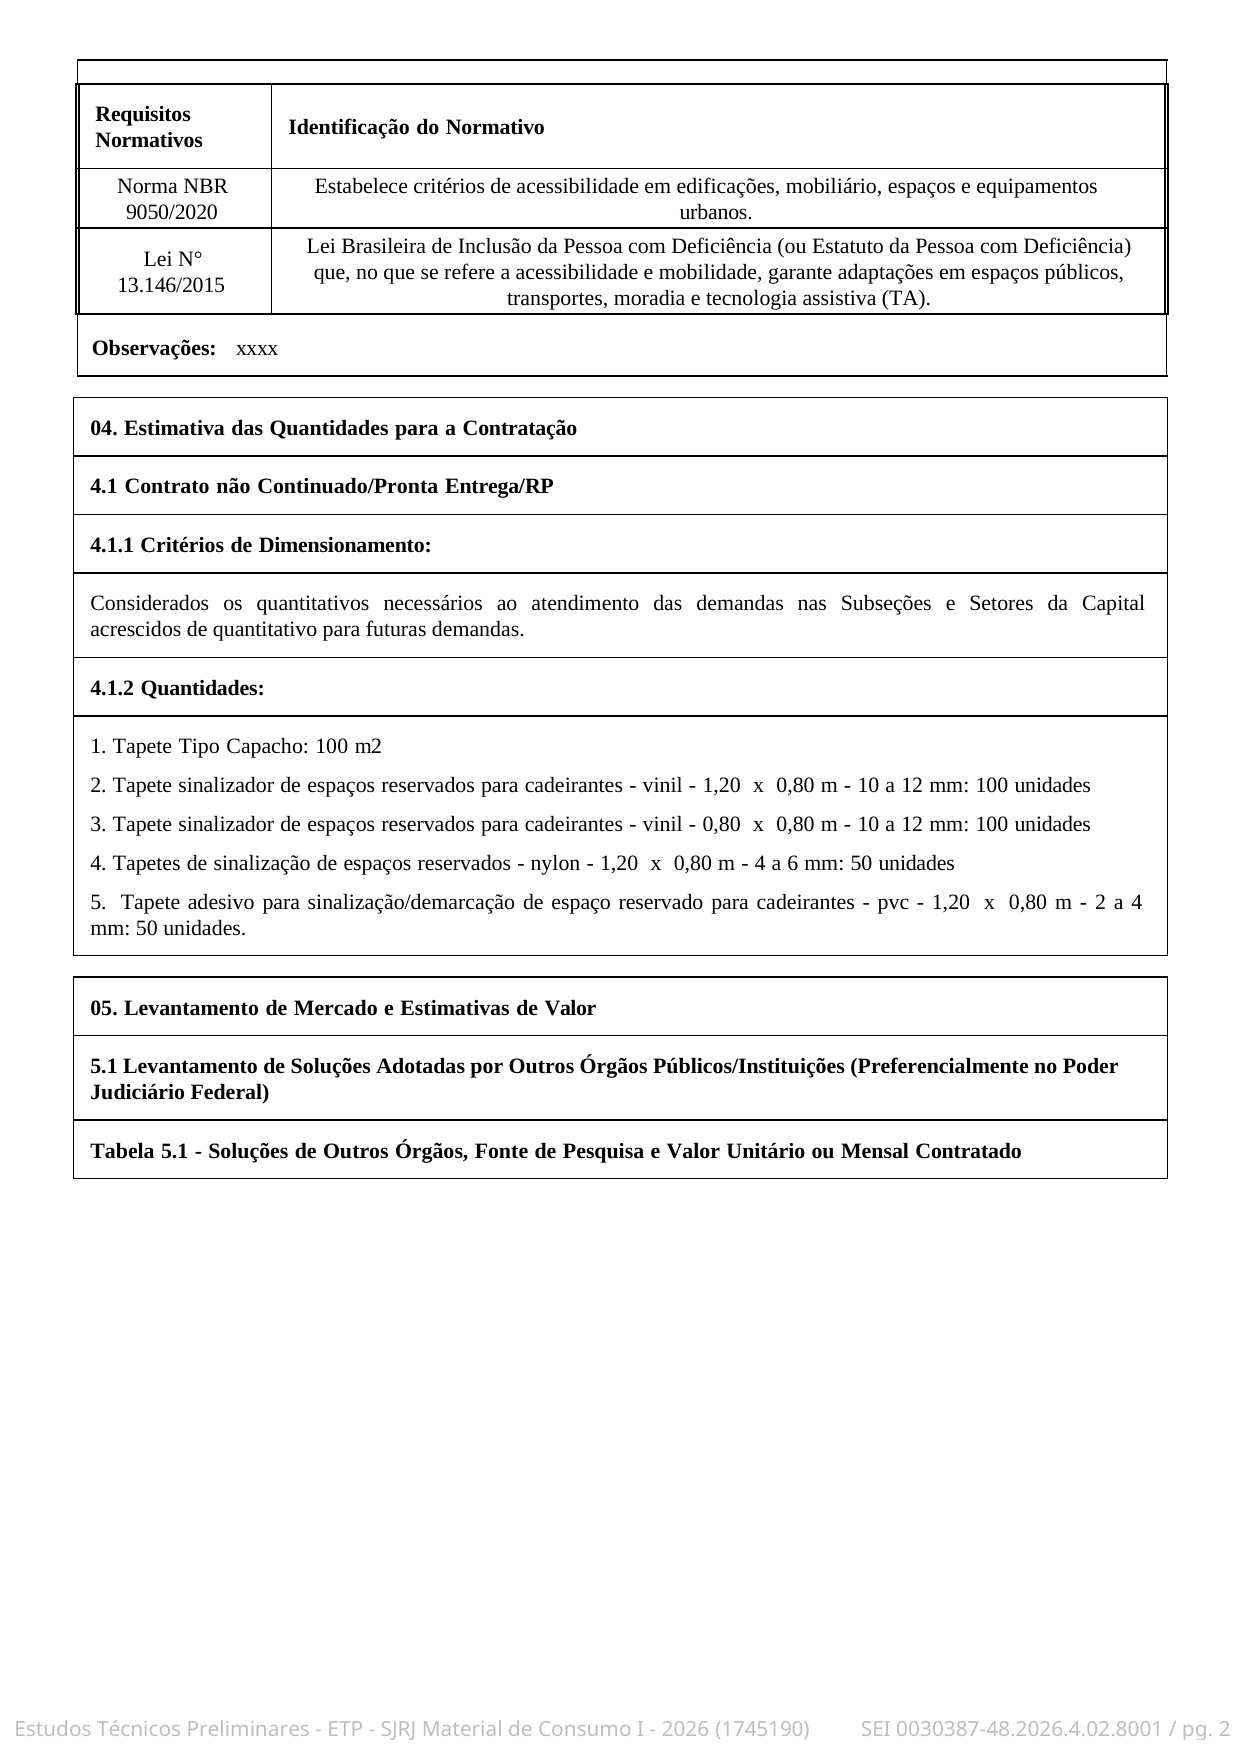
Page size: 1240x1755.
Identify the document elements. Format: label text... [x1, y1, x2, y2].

table_cell 4.1.1 Critérios de Dimensionamento: [74, 515, 1167, 572]
table_cell Observações: xxxx [78, 315, 1166, 375]
table_cell Lei Brasileira de Inclusão da Pessoa com Deficiência (ou Estatuto da Pessoa com Deficiência) que, no que se refere a acessibilidade e mobilidade, garante adaptações em espaços públicos, transportes, moradia e tecnologia assistiva (TA). [272, 229, 1164, 313]
table_cell 4.1.2 Quantidades: [74, 658, 1167, 715]
table_header 04. Estimativa das Quantidades para a Contratação [74, 398, 1167, 455]
table_cell Norma NBR 9050/2020 [80, 169, 271, 227]
table_cell Considerados os quantitativos necessários ao atendimento das demandas nas Subseções e Setores da Capital acrescidos de quantitativo para futuras demandas. [74, 574, 1167, 657]
table_cell Tabela 5.1 - Soluções de Outros Órgãos, Fonte de Pesquisa e Valor Unitário ou Mensal Contratado [74, 1121, 1167, 1178]
table_header [78, 61, 1166, 83]
table_cell Identificação do Normativo [272, 85, 1164, 167]
table_cell Requisitos Normativos [80, 85, 271, 167]
table_cell Lei N° 13.146/2015 [80, 229, 271, 313]
table_cell 4.1 Contrato não Continuado/Pronta Entrega/RP [74, 457, 1167, 513]
table_cell Estabelece critérios de acessibilidade em edificações, mobiliário, espaços e equipamentos urbanos. [272, 169, 1164, 227]
table_header 05. Levantamento de Mercado e Estimativas de Valor [74, 978, 1167, 1034]
table_cell 5.1 Levantamento de Soluções Adotadas por Outros Órgãos Públicos/Instituições (Preferencialmente no Poder Judiciário Federal) [74, 1036, 1167, 1119]
table_cell Tapete Tipo Capacho: 100 m2 Tapete sinalizador de espaços reservados para cadeirantes - vinil - 1,20 x 0,80 m - 10 a 12 mm: 100 unidades Tapete sinalizador de espaços reservados para cadeirantes - vinil - 0,80 x 0,80 m - 10 a 12 mm: 100 unidades Tapetes de sinalização de espaços reservados - nylon - 1,20 x 0,80 m - 4 a 6 mm: 50 unidades Tapete adesivo para sinalização/demarcação de espaço reservado para cadeirantes - pvc - 1,20 x 0,80 m - 2 a 4 mm: 50 unidades. [74, 717, 1167, 955]
